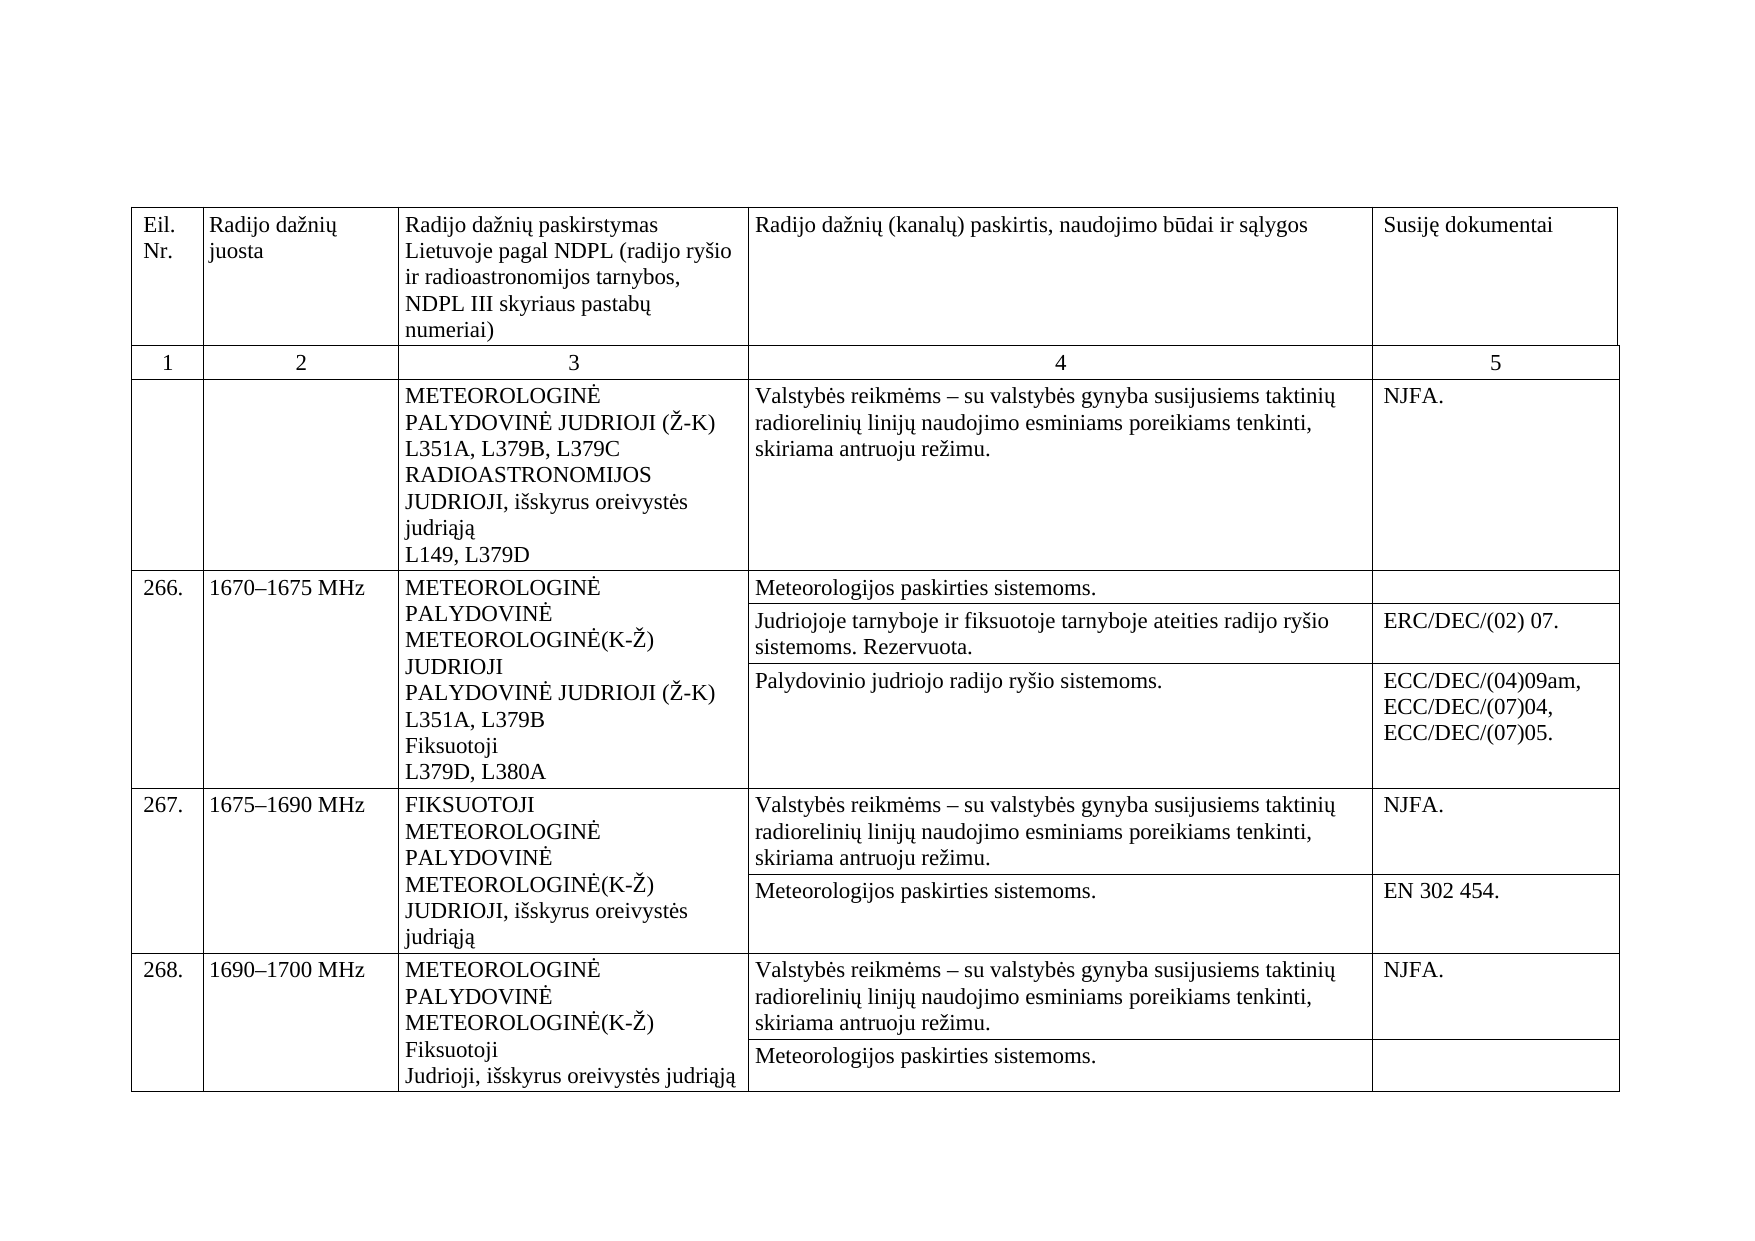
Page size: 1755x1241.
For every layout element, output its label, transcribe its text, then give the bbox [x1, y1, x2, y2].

table_cell Meteorologijos paskirties sistemoms. [749, 1040, 1372, 1091]
table_cell [132, 380, 203, 570]
table_cell Judriojoje tarnyboje ir fiksuotoje tarnyboje ateities radijo ryšio sistemoms. Rezervuota. [749, 604, 1372, 663]
table_cell NJFA. [1373, 954, 1619, 1038]
table_cell EN 302 454. [1373, 875, 1619, 953]
table_cell 1 [132, 346, 203, 378]
table_cell [1373, 571, 1619, 603]
table_cell 2 [204, 346, 398, 378]
table_cell Valstybės reikmėms – su valstybės gynyba susijusiems taktinių radiorelinių linijų naudojimo esminiams poreikiams tenkinti, skiriama antruoju režimu. [749, 380, 1372, 570]
table_cell Meteorologijos paskirties sistemoms. [749, 571, 1372, 603]
table_cell Valstybės reikmėms – su valstybės gynyba susijusiems taktinių radiorelinių linijų naudojimo esminiams poreikiams tenkinti, skiriama antruoju režimu. [749, 789, 1372, 873]
table_cell ECC/DEC/(04)09am, ECC/DEC/(07)04, ECC/DEC/(07)05. [1373, 664, 1619, 788]
table_header Radijo dažnių (kanalų) paskirtis, naudojimo būdai ir sąlygos [749, 208, 1372, 345]
table_header Radijo dažnių paskirstymas Lietuvoje pagal NDPL (radijo ryšio ir radioastronomijos tarnybos, NDPL III skyriaus pastabų numeriai) [399, 208, 748, 345]
table_cell NJFA. [1373, 789, 1619, 873]
table_cell 267. [132, 789, 203, 953]
table_header Eil. Nr. [132, 208, 203, 345]
table_cell 5 [1373, 346, 1619, 378]
table_cell 1675–1690 MHz [204, 789, 398, 953]
table_cell Meteorologijos paskirties sistemoms. [749, 875, 1372, 953]
table_cell METEOROLOGINĖ PALYDOVINĖ JUDRIOJI (Ž-K) L351A, L379B, L379C RADIOASTRONOMIJOS JUDRIOJI, išskyrus oreivystės judriąją L149, L379D [399, 380, 748, 570]
table_cell [204, 380, 398, 570]
table_cell 1670–1675 MHz [204, 571, 398, 788]
table_cell 4 [749, 346, 1372, 378]
table_cell ERC/DEC/(02) 07. [1373, 604, 1619, 663]
table_cell 3 [399, 346, 748, 378]
table_cell 268. [132, 954, 203, 1091]
table_cell [1373, 1040, 1619, 1091]
table_header Susiję dokumentai [1373, 208, 1617, 345]
table_header Radijo dažnių juosta [204, 208, 398, 345]
table_cell 1690–1700 MHz [204, 954, 398, 1091]
table_cell METEOROLOGINĖ PALYDOVINĖ METEOROLOGINĖ(K-Ž) Fiksuotoji Judrioji, išskyrus oreivystės judriąją [399, 954, 748, 1091]
table_cell FIKSUOTOJI METEOROLOGINĖ PALYDOVINĖ METEOROLOGINĖ(K-Ž) JUDRIOJI, išskyrus oreivystės judriąją [399, 789, 748, 953]
table_cell Valstybės reikmėms – su valstybės gynyba susijusiems taktinių radiorelinių linijų naudojimo esminiams poreikiams tenkinti, skiriama antruoju režimu. [749, 954, 1372, 1038]
table_cell Palydovinio judriojo radijo ryšio sistemoms. [749, 664, 1372, 788]
table_cell METEOROLOGINĖ PALYDOVINĖ METEOROLOGINĖ(K-Ž) JUDRIOJI PALYDOVINĖ JUDRIOJI (Ž-K) L351A, L379B Fiksuotoji L379D, L380A [399, 571, 748, 788]
table_cell 266. [132, 571, 203, 788]
table_cell NJFA. [1373, 380, 1619, 570]
